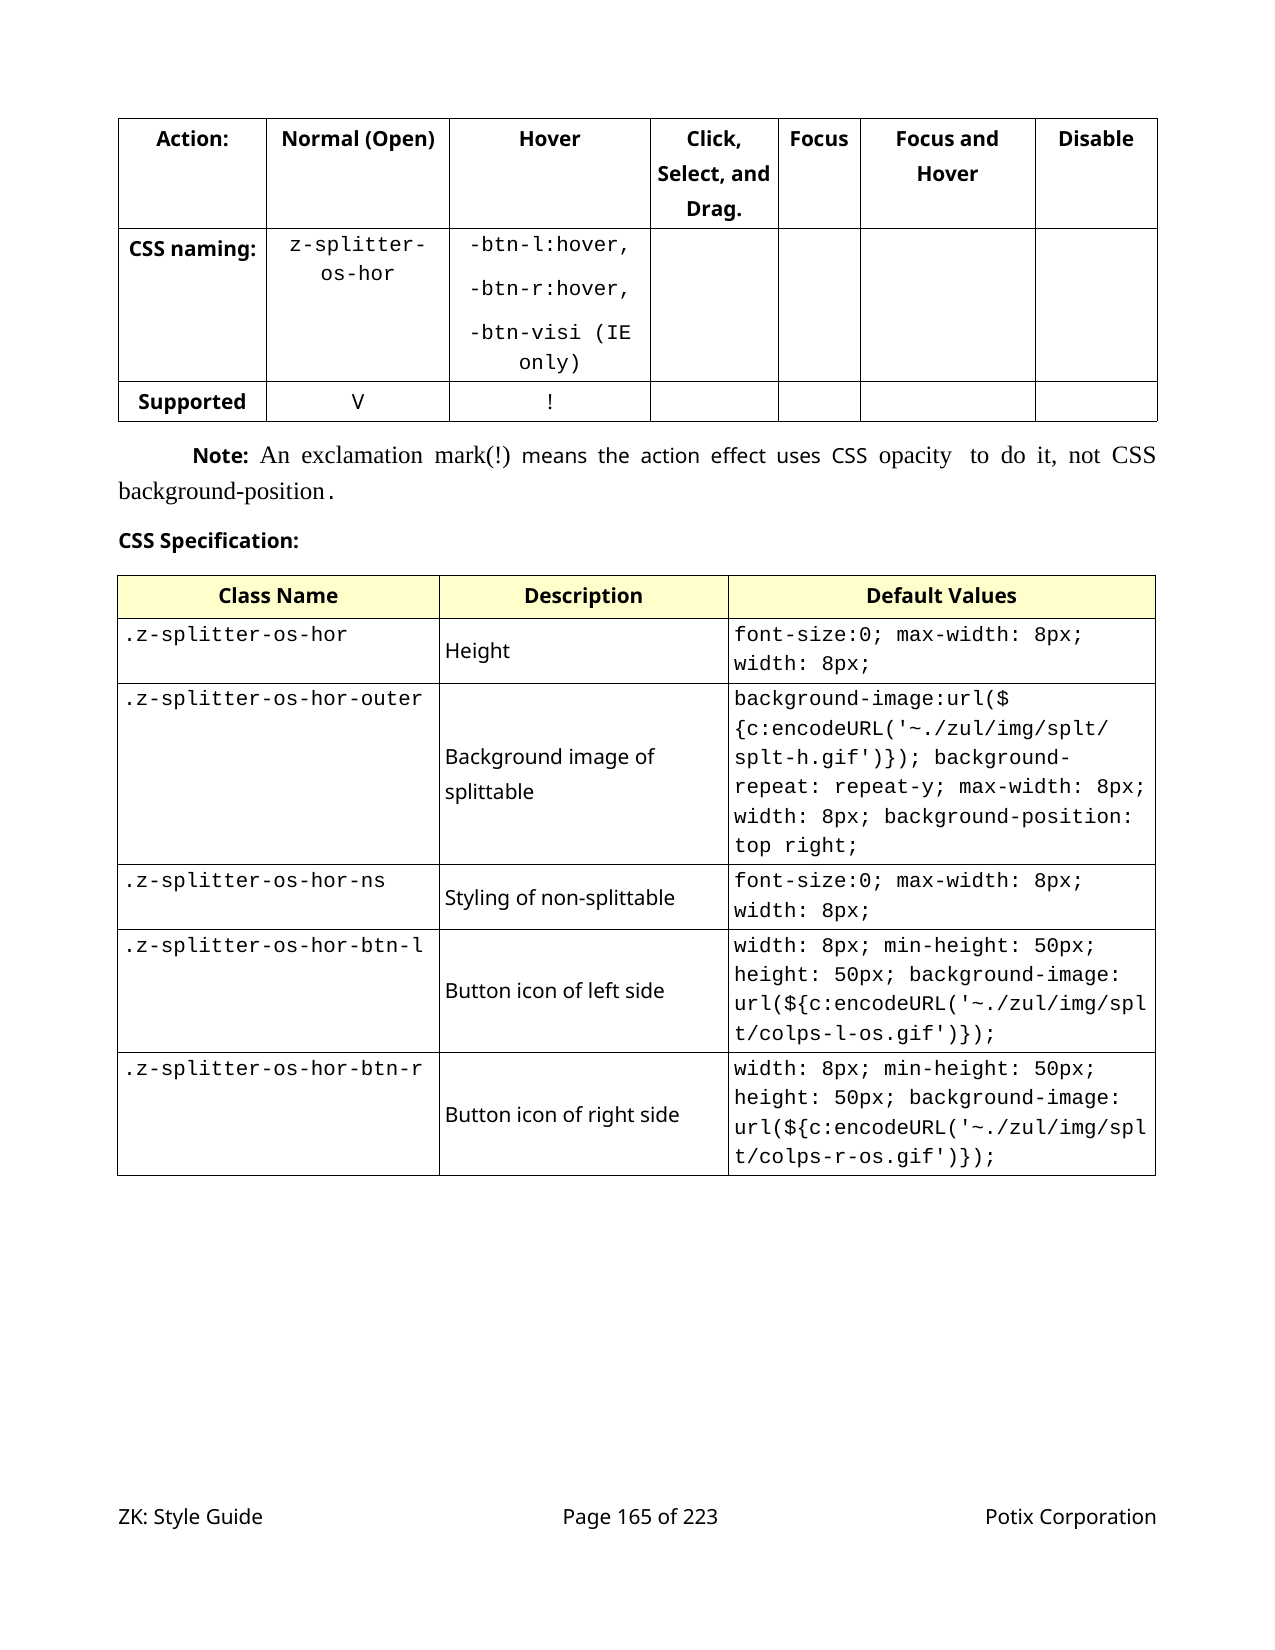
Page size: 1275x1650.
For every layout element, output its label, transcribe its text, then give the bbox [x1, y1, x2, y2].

text CSS Specification: [118, 526, 1157, 554]
table_cell .z-splitter-os-hor [118, 619, 439, 683]
table_cell V [267, 382, 449, 421]
table_cell [1036, 229, 1157, 381]
table_cell font-size:0; max-width: 8px; width: 8px; [729, 865, 1155, 929]
table_cell [651, 229, 778, 381]
table_header Focus and Hover [861, 119, 1035, 228]
table_cell [779, 229, 860, 381]
table_cell -btn-l:hover, -btn-r:hover, -btn-visi (IE only) [450, 229, 650, 381]
table_cell .z-splitter-os-hor-btn-l [118, 930, 439, 1052]
table_cell ! [450, 382, 650, 421]
table_header Click, Select, and Drag. [651, 119, 778, 228]
table_header Normal (Open) [267, 119, 449, 228]
table_cell Styling of non-splittable [440, 865, 728, 929]
table_cell z-splitter-os-hor [267, 229, 449, 381]
table_header Focus [779, 119, 860, 228]
table_cell .z-splitter-os-hor-ns [118, 865, 439, 929]
table_cell Button icon of right side [440, 1053, 728, 1175]
table_cell width: 8px; min-height: 50px; height: 50px; background-image: url(${c:encodeURL('~./zul/img/splt/colps-r-os.gif')}); [729, 1053, 1155, 1175]
table_cell Height [440, 619, 728, 683]
table_cell [861, 229, 1035, 381]
table_cell .z-splitter-os-hor-btn-r [118, 1053, 439, 1175]
table_cell CSS naming: [119, 229, 266, 381]
table_header Class Name [118, 576, 439, 618]
table_cell Background image of splittable [440, 684, 728, 864]
table_cell [651, 382, 778, 421]
table_header Default Values [729, 576, 1155, 618]
table_cell font-size:0; max-width: 8px; width: 8px; [729, 619, 1155, 683]
table_cell [861, 382, 1035, 421]
table_cell Button icon of left side [440, 930, 728, 1052]
table_header Action: [119, 119, 266, 228]
table_cell [1036, 382, 1157, 421]
text Note: An exclamation mark(!) means the action effect uses CSS opacity to do it, not CSS background-position. [118, 442, 1157, 506]
table_header Disable [1036, 119, 1157, 228]
table_header Description [440, 576, 728, 618]
table_cell [779, 382, 860, 421]
table_cell background-image:url(${c:encodeURL('~./zul/img/splt/splt-h.gif')}); background-repeat: repeat-y; max-width: 8px; width: 8px; background-position: top right; [729, 684, 1155, 864]
table_cell Supported [119, 382, 266, 421]
table_cell width: 8px; min-height: 50px; height: 50px; background-image: url(${c:encodeURL('~./zul/img/splt/colps-l-os.gif')}); [729, 930, 1155, 1052]
table_cell .z-splitter-os-hor-outer [118, 684, 439, 864]
table_header Hover [450, 119, 650, 228]
